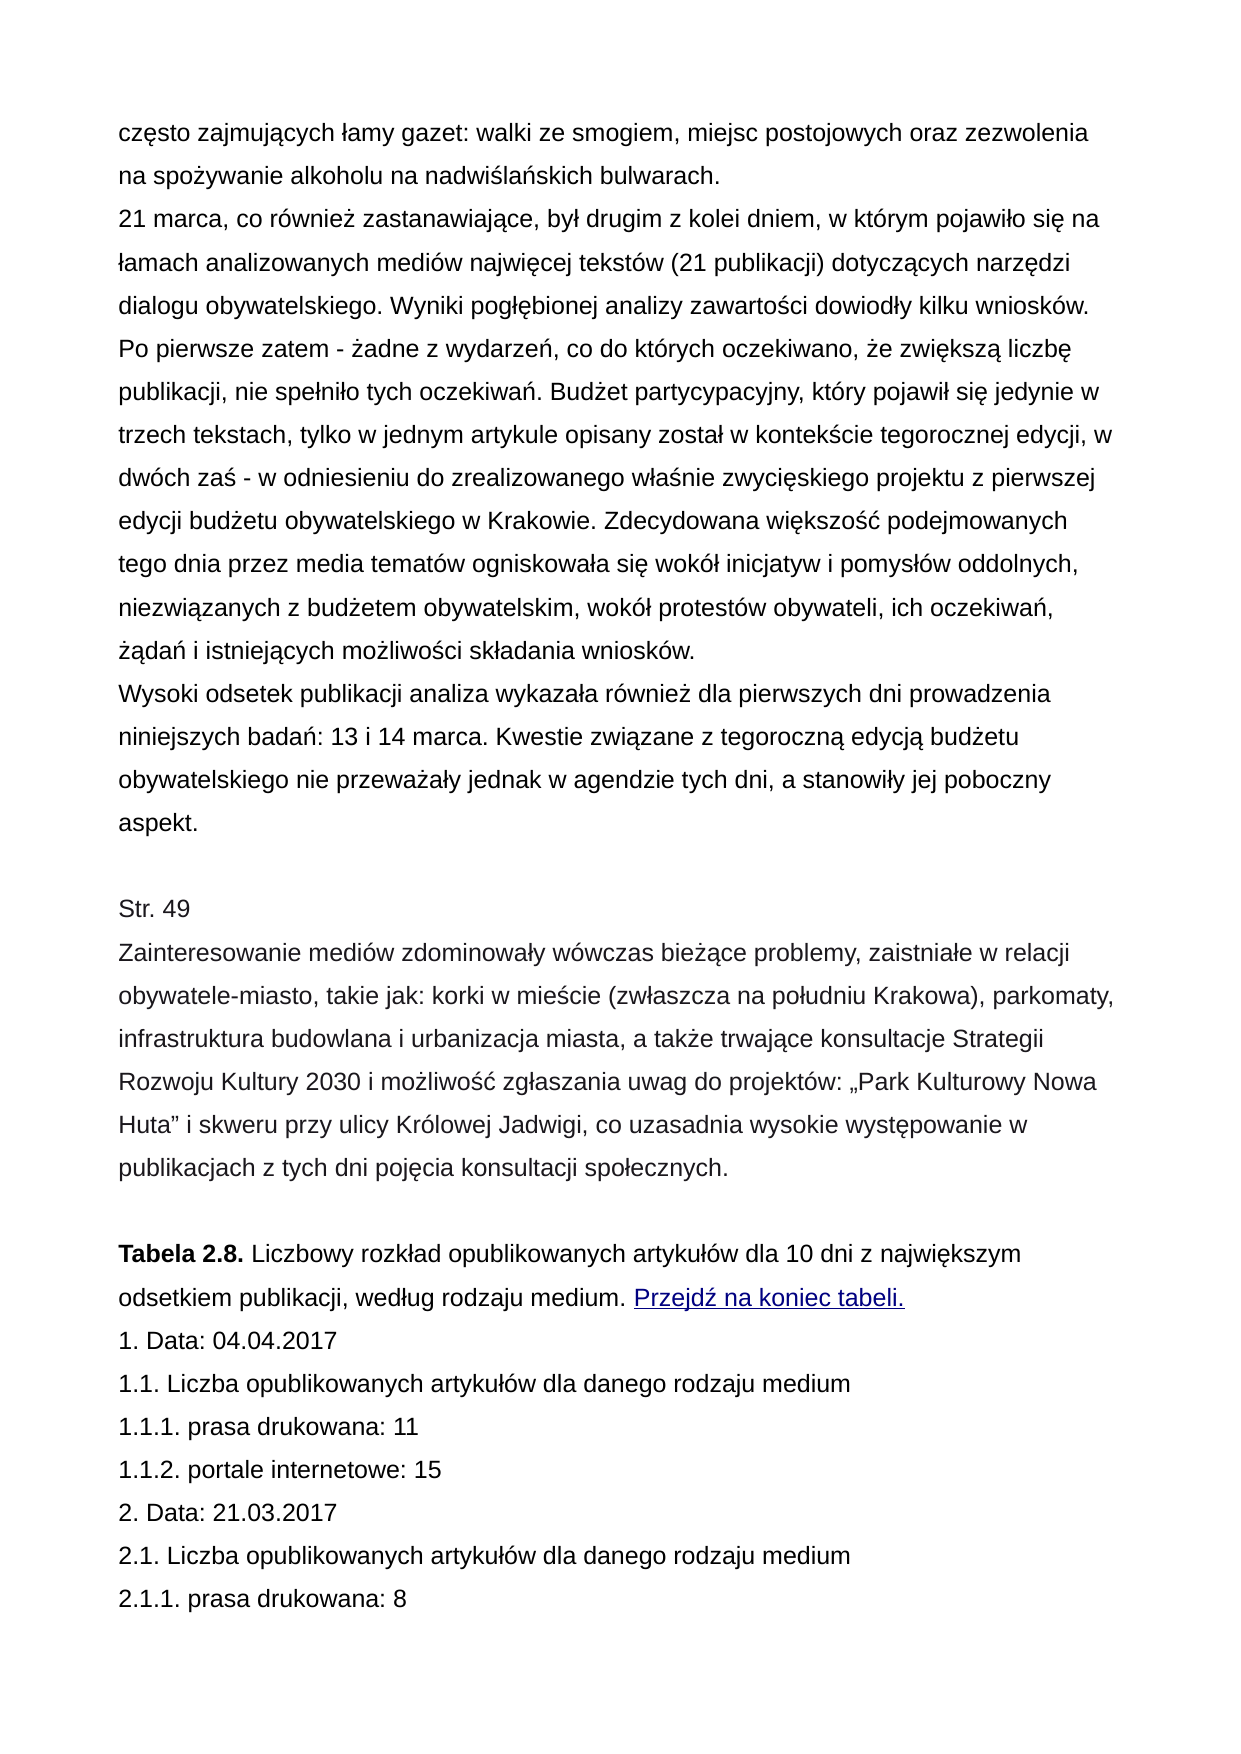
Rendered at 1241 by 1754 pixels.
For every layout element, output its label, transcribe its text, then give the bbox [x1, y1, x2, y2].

text często zajmujących łamy gazet: walki ze smogiem, miejsc postojowych oraz zezwolenia na spożywanie alkoholu na nadwiślańskich bulwarach. [118, 118, 1122, 190]
text 1.1.1. prasa drukowana: 11 [118, 1412, 1122, 1441]
text 1. Data: 04.04.2017 [118, 1326, 1122, 1354]
text 1.1.2. portale internetowe: 15 [118, 1455, 1122, 1484]
text 21 marca, co również zastanawiające, był drugim z kolei dniem, w którym pojawiło się na łamach analizowanych mediów najwięcej tekstów (21 publikacji) dotyczących narzędzi dialogu obywatelskiego. Wyniki pogłębionej analizy zawartości dowiodły kilku wniosków. Po pierwsze zatem - żadne z wydarzeń, co do których oczekiwano, że zwiększą liczbę publikacji, nie spełniło tych oczekiwań. Budżet partycypacyjny, który pojawił się jedynie w trzech tekstach, tylko w jednym artykule opisany został w kontekście tegorocznej edycji, w dwóch zaś - w odniesieniu do zrealizowanego właśnie zwycięskiego projektu z pierwszej edycji budżetu obywatelskiego w Krakowie. Zdecydowana większość podejmowanych tego dnia przez media tematów ogniskowała się wokół inicjatyw i pomysłów oddolnych, niezwiązanych z budżetem obywatelskim, wokół protestów obywateli, ich oczekiwań, żądań i istniejących możliwości składania wniosków. [118, 204, 1122, 664]
text Wysoki odsetek publikacji analiza wykazała również dla pierwszych dni prowadzenia niniejszych badań: 13 i 14 marca. Kwestie związane z tegoroczną edycją budżetu obywatelskiego nie przeważały jednak w agendzie tych dni, a stanowiły jej poboczny aspekt. [118, 679, 1122, 837]
text Str. 49 [118, 894, 1122, 923]
text Zainteresowanie mediów zdominowały wówczas bieżące problemy, zaistniałe w relacji obywatele-miasto, takie jak: korki w mieście (zwłaszcza na południu Krakowa), parkomaty, infrastruktura budowlana i urbanizacja miasta, a także trwające konsultacje Strategii Rozwoju Kultury 2030 i możliwość zgłaszania uwag do projektów: „Park Kulturowy Nowa Huta” i skweru przy ulicy Królowej Jadwigi, co uzasadnia wysokie występowanie w publikacjach z tych dni pojęcia konsultacji społecznych. [118, 937, 1122, 1182]
text 2.1.1. prasa drukowana: 8 [118, 1584, 1122, 1613]
text 2. Data: 21.03.2017 [118, 1498, 1122, 1527]
text 2.1. Liczba opublikowanych artykułów dla danego rodzaju medium [118, 1541, 1122, 1570]
text 1.1. Liczba opublikowanych artykułów dla danego rodzaju medium [118, 1369, 1122, 1397]
subtitle Tabela 2.8. Liczbowy rozkład opublikowanych artykułów dla 10 dni z największym odsetkiem publikacji, według rodzaju medium. Przejdź na koniec tabeli. [118, 1239, 1122, 1311]
